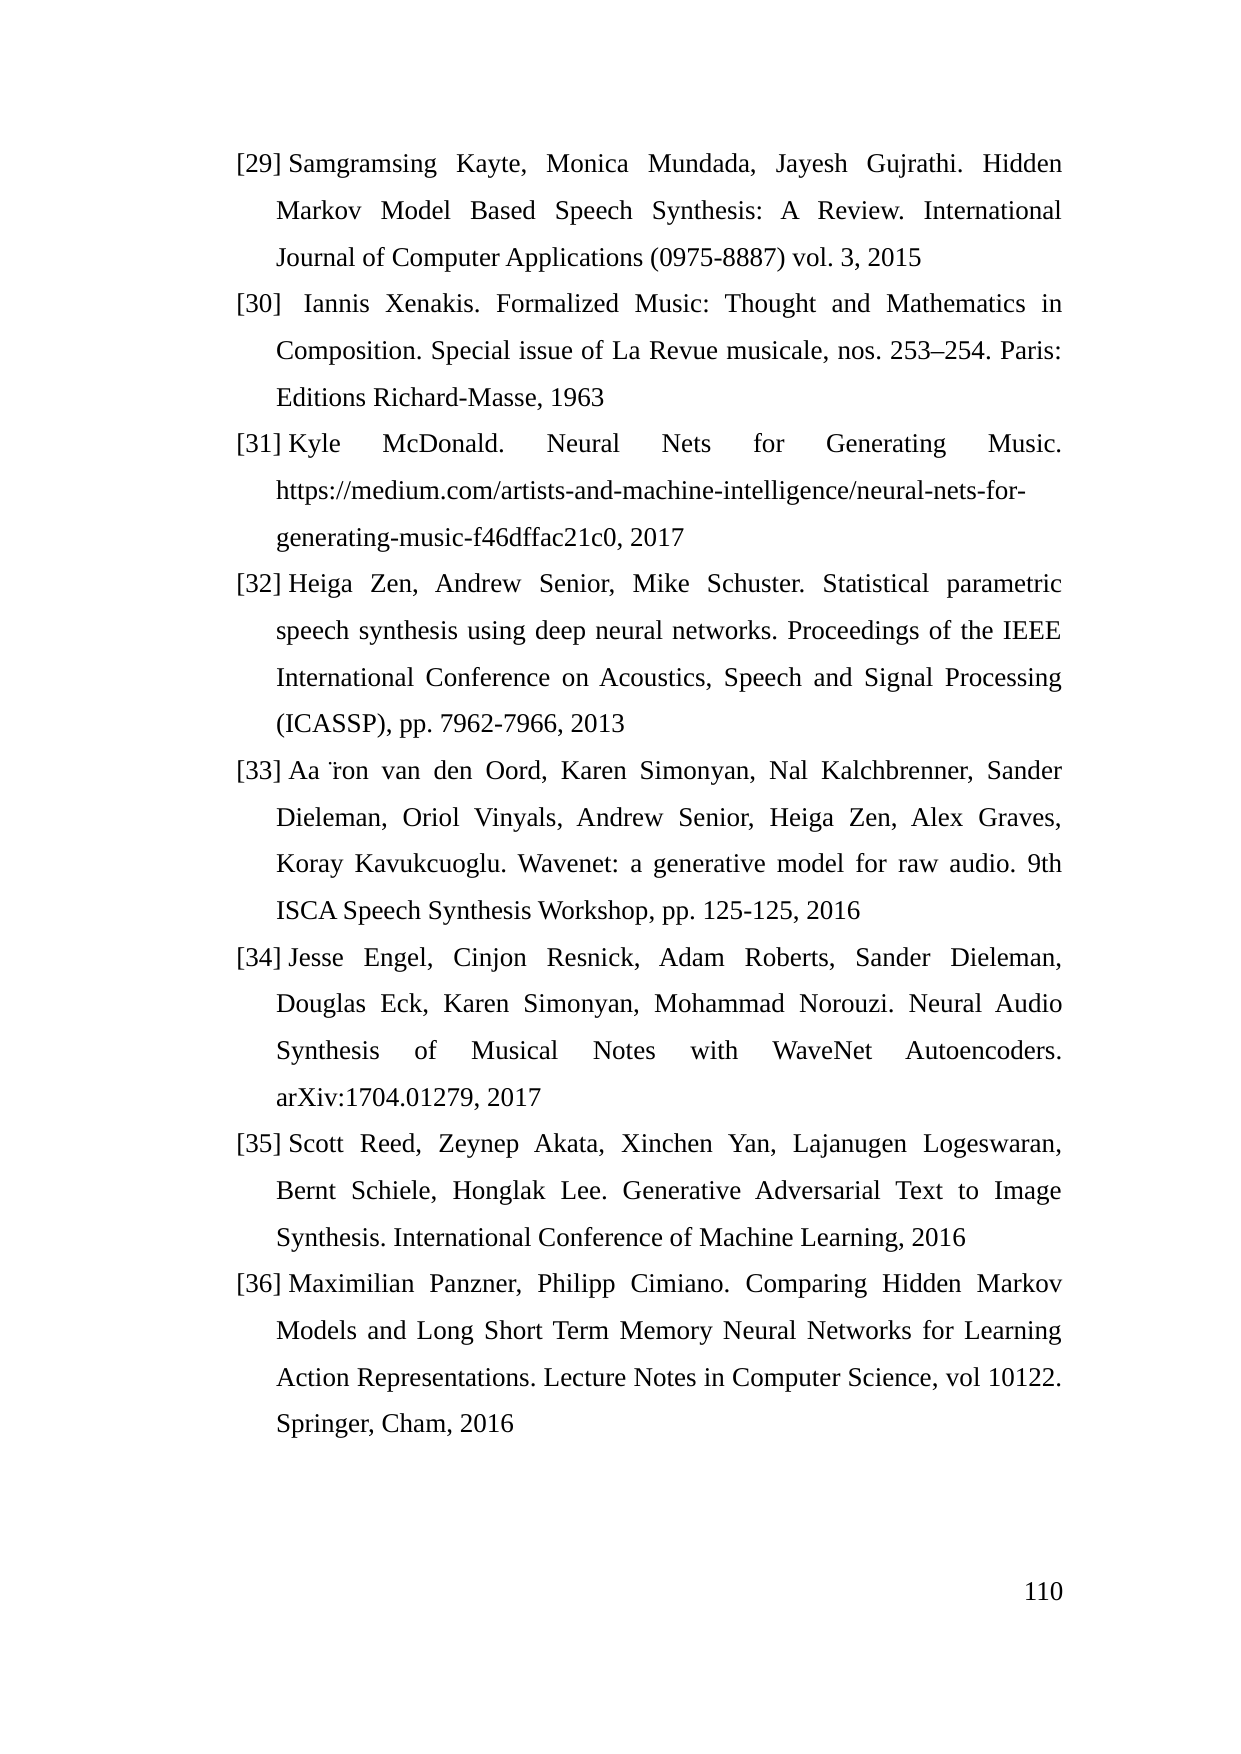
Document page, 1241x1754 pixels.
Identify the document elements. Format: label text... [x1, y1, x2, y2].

list Aa ̈ron van den Oord, Karen Simonyan, Nal Kalchbrenner, Sander Dieleman, Oriol Vinyals, Andrew Senior, Heiga Zen, Alex Graves, Koray Kavukcuoglu. Wavenet: a generative model for raw audio. 9th ISCA Speech Synthesis Workshop, pp. 125-125, 2016 [236, 754, 1063, 925]
list Scott Reed, Zeynep Akata, Xinchen Yan, Lajanugen Logeswaran, Bernt Schiele, Honglak Lee. Generative Adversarial Text to Image Synthesis. International Conference of Machine Learning, 2016 [236, 1128, 1063, 1252]
list Iannis Xenakis. Formalized Music: Thought and Mathematics in Composition. Special issue of La Revue musicale, nos. 253–254. Paris: Editions Richard-Masse, 1963 [236, 288, 1063, 412]
list Samgramsing Kayte, Monica Mundada, Jayesh Gujrathi. Hidden Markov Model Based Speech Synthesis: A Review. International Journal of Computer Applications (0975-8887) vol. 3, 2015 [236, 148, 1063, 272]
list Kyle McDonald. Neural Nets for Generating Music. https://medium.com/artists-and-machine-intelligence/neural-nets-for-generating-music-f46dffac21c0, 2017 [236, 428, 1063, 552]
list Jesse Engel, Cinjon Resnick, Adam Roberts, Sander Dieleman, Douglas Eck, Karen Simonyan, Mohammad Norouzi. Neural Audio Synthesis of Musical Notes with WaveNet Autoencoders. arXiv:1704.01279, 2017 [236, 941, 1063, 1112]
list Heiga Zen, Andrew Senior, Mike Schuster. Statistical parametric speech synthesis using deep neural networks. Proceedings of the IEEE International Conference on Acoustics, Speech and Signal Processing (ICASSP), pp. 7962-7966, 2013 [236, 568, 1063, 739]
list Maximilian Panzner, Philipp Cimiano. Comparing Hidden Markov Models and Long Short Term Memory Neural Networks for Learning Action Representations. Lecture Notes in Computer Science, vol 10122. Springer, Cham, 2016 [236, 1268, 1063, 1439]
